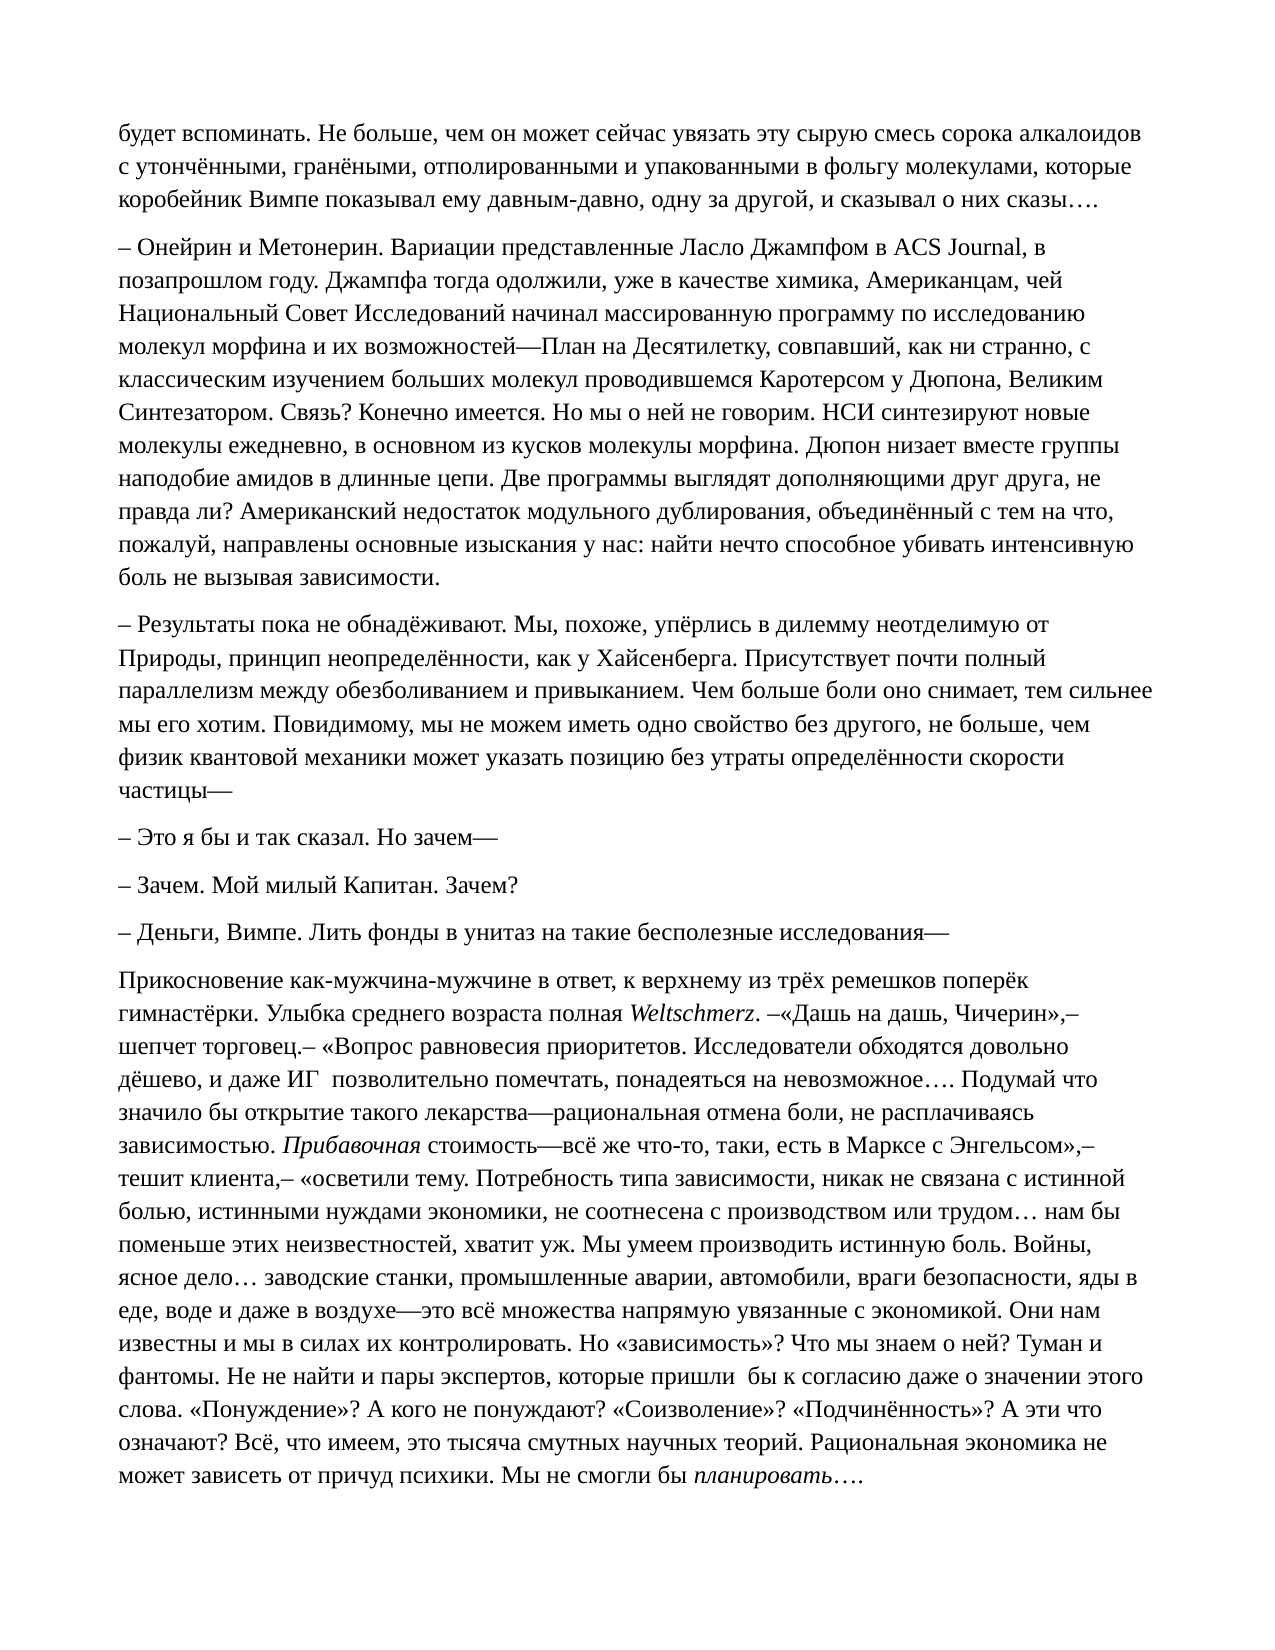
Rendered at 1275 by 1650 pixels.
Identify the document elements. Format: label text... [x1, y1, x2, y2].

text – Это я бы и так сказал. Но зачем— [118, 822, 1157, 851]
text Прикосновение как-мужчина-мужчине в ответ, к верхнему из трёх ремешков поперёк гимнастёрки. Улыбка среднего возраста полная Weltschmerz. –«Дашь на дашь, Чичерин»,– шепчет торговец.– «Вопрос равновесия приоритетов. Исследователи обходятся довольно дёшево, и даже ИГ позволительно помечтать, понадеяться на невозможное…. Подумай что значило бы открытие такого лекарства—рациональная отмена боли, не расплачиваясь зависимостью. Прибавочная стоимость—всё же что-то, таки, есть в Марксе с Энгельсом»,– тешит клиента,– «осветили тему. Потребность типа зависимости, никак не связана с истинной болью, истинными нуждами экономики, не соотнесена с производством или трудом… нам бы поменьше этих неизвестностей, хватит уж. Мы умеем производить истинную боль. Войны, ясное дело… заводские станки, промышленные аварии, автомобили, враги безопасности, яды в еде, воде и даже в воздухе—это всё множества напрямую увязанные с экономикой. Они нам известны и мы в силах их контролировать. Но «зависимость»? Что мы знаем о ней? Туман и фантомы. Не не найти и пары экспертов, которые пришли бы к согласию даже о значении этого слова. «Понуждение»? А кого не понуждают? «Соизволение»? «Подчинённость»? А эти что означают? Всё, что имеем, это тысяча смутных научных теорий. Рациональная экономика не может зависеть от причуд психики. Мы не смогли бы планировать…. [118, 965, 1157, 1489]
text – Онейрин и Метонерин. Вариации представленные Ласло Джампфом в ACS Journal, в позапрошлом году. Джампфа тогда одолжили, уже в качестве химика, Американцам, чей Национальный Совет Исследований начинал массированную программу по исследованию молекул морфина и их возможностей—План на Десятилетку, совпавший, как ни странно, с классическим изучением больших молекул проводившемся Каротерсом у Дюпона, Великим Синтезатором. Связь? Конечно имеется. Но мы о ней не говорим. НСИ синтезируют новые молекулы ежедневно, в основном из кусков молекулы морфина. Дюпон низает вместе группы наподобие амидов в длинные цепи. Две программы выглядят дополняющими друг друга, не правда ли? Американский недостаток модульного дублирования, объединённый с тем на что, пожалуй, направлены основные изыскания у нас: найти нечто способное убивать интенсивную боль не вызывая зависимости. [118, 232, 1157, 591]
text – Результаты пока не обнадёживают. Мы, похоже, упёрлись в дилемму неотделимую от Природы, принцип неопределённости, как у Хайсенберга. Присутствует почти полный параллелизм между обезболиванием и привыканием. Чем больше боли оно снимает, тем сильнее мы его хотим. Повидимому, мы не можем иметь одно свойство без другого, не больше, чем физик квантовой механики может указать позицию без утраты определённости скорости частицы— [118, 609, 1157, 803]
text – Деньги, Вимпе. Лить фонды в унитаз на такие бесполезные исследования— [118, 917, 1157, 946]
text будет вспоминать. Не больше, чем он может сейчас увязать эту сырую смесь сорока алкалоидов с утончёнными, гранёными, отполированными и упакованными в фольгу молекулами, которые коробейник Вимпе показывал ему давным-давно, одну за другой, и сказывал о них сказы…. [118, 118, 1157, 213]
text – Зачем. Мой милый Капитан. Зачем? [118, 870, 1157, 899]
